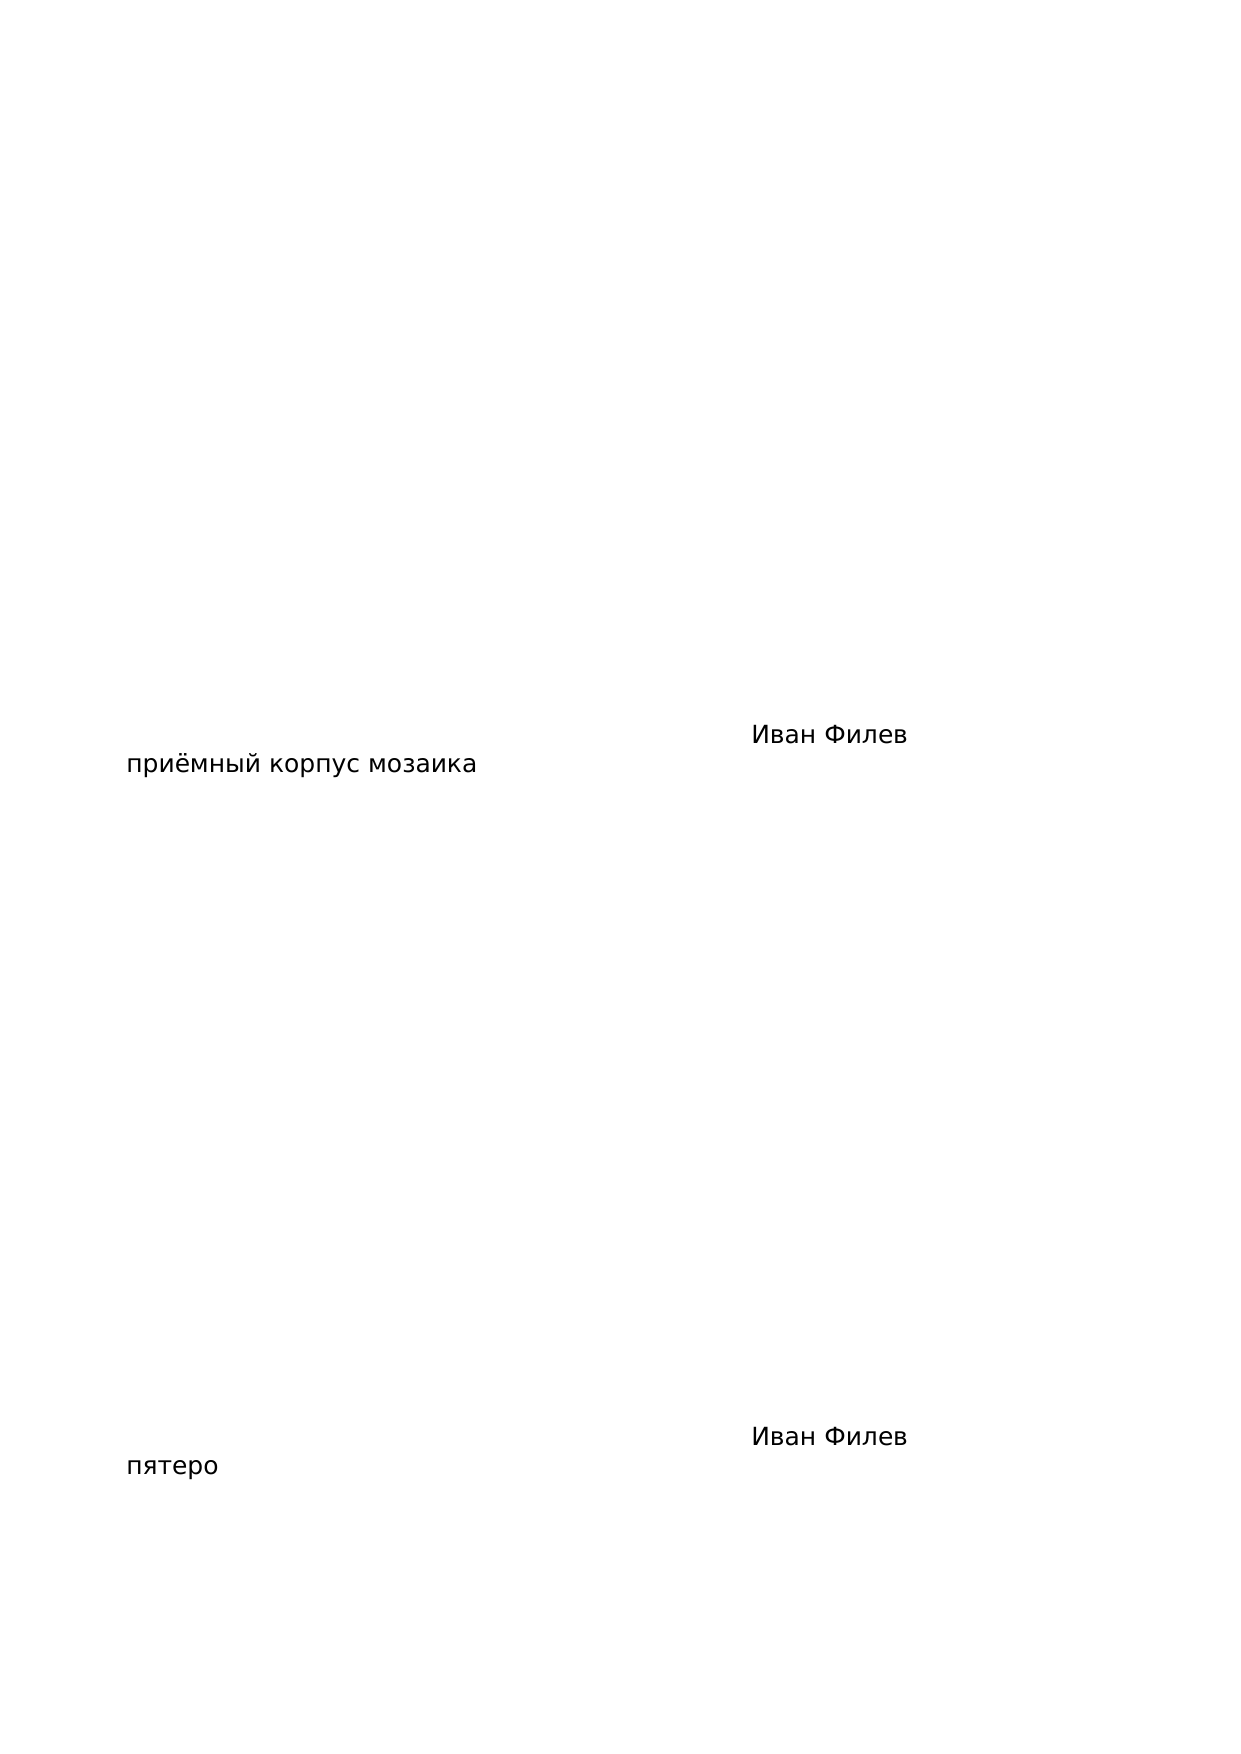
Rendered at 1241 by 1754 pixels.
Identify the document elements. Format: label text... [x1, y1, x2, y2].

text Иван Филев приёмный корпус мозаика [118, 118, 1122, 807]
text Иван Филев пятеро [118, 820, 1122, 1509]
